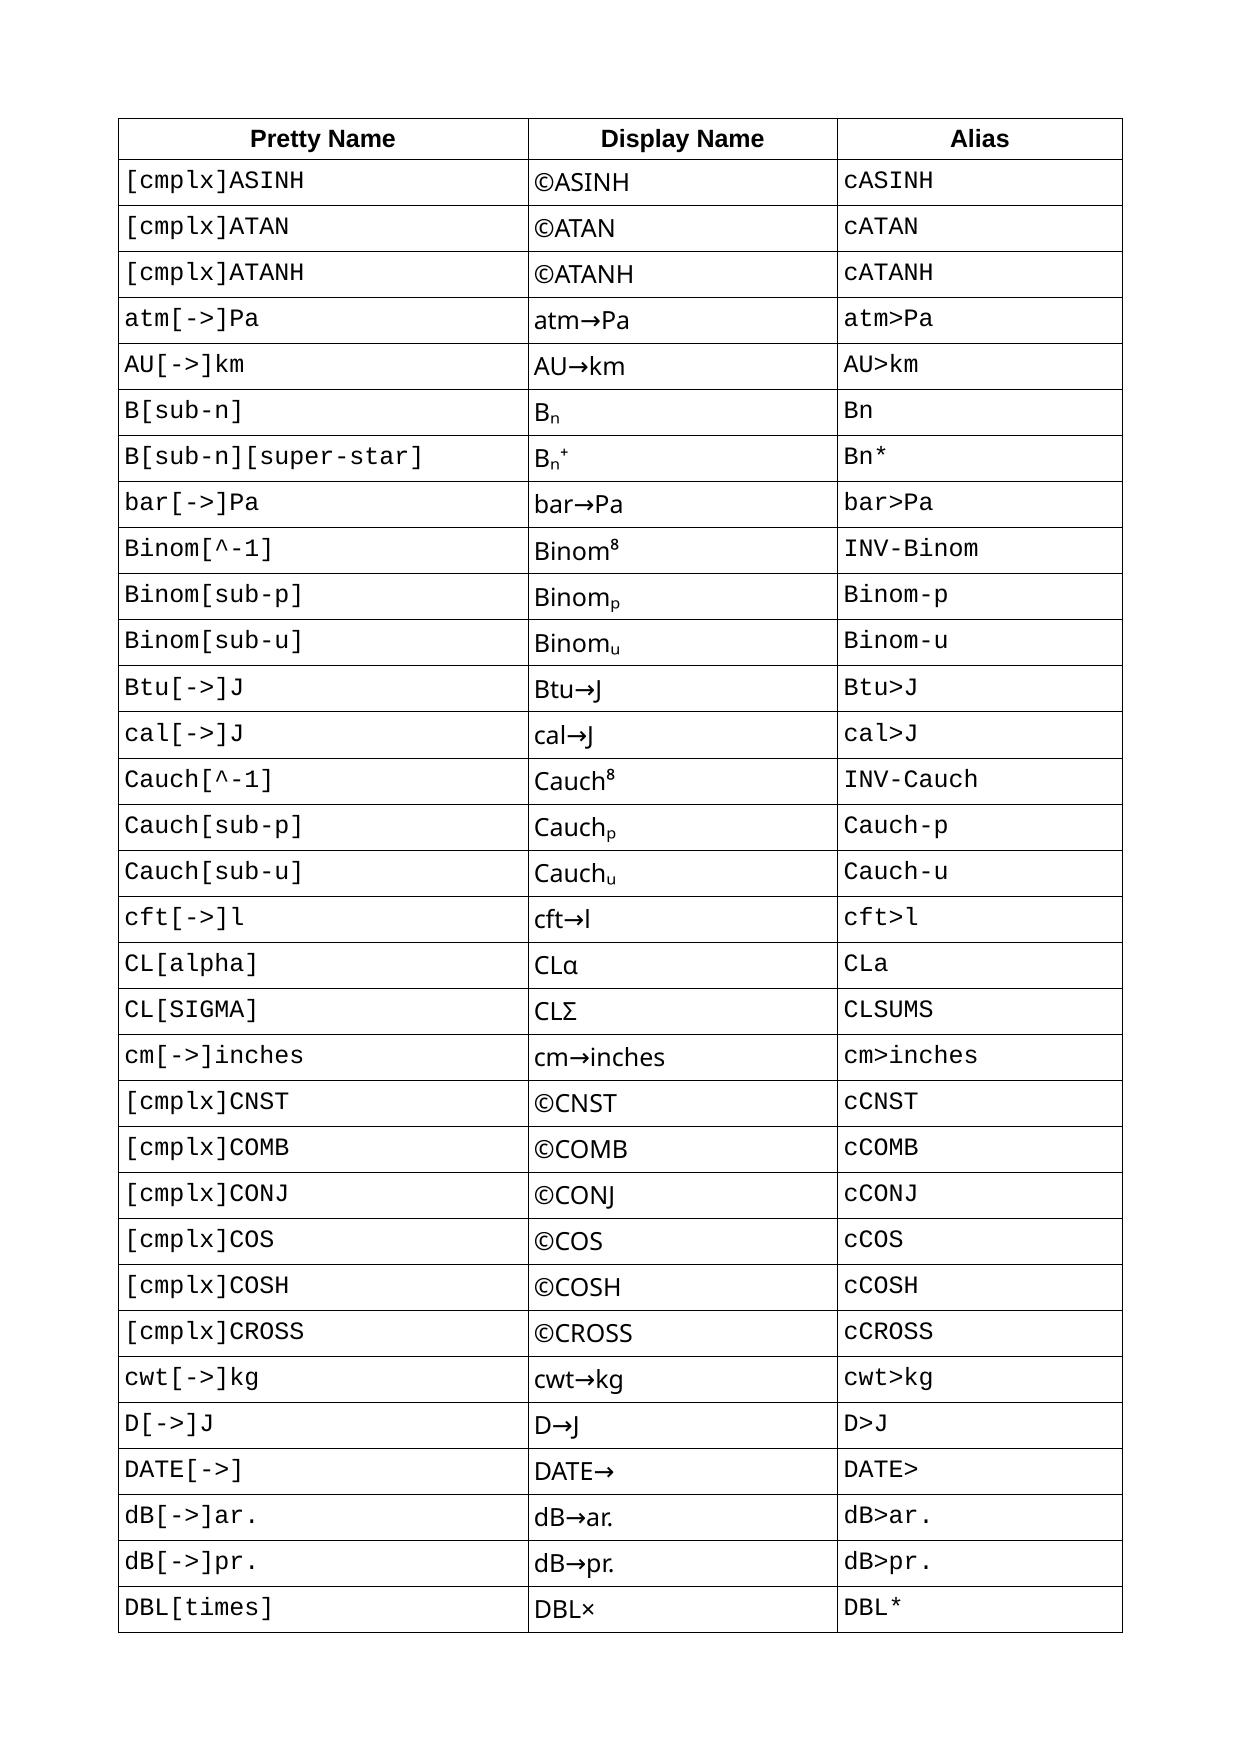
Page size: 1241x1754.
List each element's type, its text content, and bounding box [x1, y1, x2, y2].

table_cell ©COMB [529, 1127, 837, 1172]
table_cell dB>ar. [838, 1495, 1122, 1540]
table_cell cCOMB [838, 1127, 1122, 1172]
table_cell DBL* [838, 1587, 1122, 1632]
table_cell cft→l [529, 897, 837, 942]
table_cell INV-Cauch [838, 759, 1122, 803]
table_cell atm[->]Pa [119, 298, 528, 343]
table_cell cCROSS [838, 1311, 1122, 1356]
table_cell dB[->]ar. [119, 1495, 528, 1540]
table_cell DATE> [838, 1449, 1122, 1494]
table_cell Btu[->]J [119, 666, 528, 711]
table_cell cm>inches [838, 1035, 1122, 1080]
table_cell atm>Pa [838, 298, 1122, 343]
table_cell dB[->]pr. [119, 1541, 528, 1586]
table_cell Binom[^-1] [119, 528, 528, 573]
table_cell Bn* [838, 436, 1122, 481]
table_cell [cmplx]CNST [119, 1081, 528, 1126]
table_cell [cmplx]COSH [119, 1265, 528, 1310]
table_cell Cauch[sub-u] [119, 851, 528, 896]
table_cell cCOSH [838, 1265, 1122, 1310]
table_cell AU>km [838, 344, 1122, 389]
table_cell ©ATAN [529, 206, 837, 251]
table_cell Cauchₚ [529, 805, 837, 849]
table_cell cwt→kg [529, 1357, 837, 1402]
table_cell bar→Pa [529, 482, 837, 527]
table_cell Cauchᵤ [529, 851, 837, 896]
table_cell Btu>J [838, 666, 1122, 711]
table_cell cft>l [838, 897, 1122, 942]
table_cell cal→J [529, 712, 837, 757]
table_cell dB>pr. [838, 1541, 1122, 1586]
table_cell cft[->]l [119, 897, 528, 942]
table_cell ©CONJ [529, 1173, 837, 1218]
table_cell Bn [838, 390, 1122, 435]
table_cell cwt>kg [838, 1357, 1122, 1402]
table_cell Cauch[sub-p] [119, 805, 528, 849]
table_cell CLΣ [529, 989, 837, 1034]
table_cell cal>J [838, 712, 1122, 757]
table_cell CLa [838, 943, 1122, 988]
table_cell atm→Pa [529, 298, 837, 343]
table_cell cATANH [838, 252, 1122, 297]
table_cell [cmplx]ATANH [119, 252, 528, 297]
table_cell ©COSH [529, 1265, 837, 1310]
table_cell Binom[sub-p] [119, 574, 528, 619]
table_cell cCONJ [838, 1173, 1122, 1218]
table_cell ©CROSS [529, 1311, 837, 1356]
table_cell [cmplx]COMB [119, 1127, 528, 1172]
table_cell [cmplx]ATAN [119, 206, 528, 251]
table_cell cal[->]J [119, 712, 528, 757]
table_cell ©ASINH [529, 160, 837, 205]
table_cell dB→ar. [529, 1495, 837, 1540]
table_cell Cauch⁸ [529, 759, 837, 803]
table_cell CL[alpha] [119, 943, 528, 988]
table_cell dB→pr. [529, 1541, 837, 1586]
table_cell DBL× [529, 1587, 837, 1632]
table_cell cATAN [838, 206, 1122, 251]
table_cell DBL[times] [119, 1587, 528, 1632]
table_cell ©ATANH [529, 252, 837, 297]
table_cell AU[->]km [119, 344, 528, 389]
table_cell ©COS [529, 1219, 837, 1264]
table_cell Cauch-p [838, 805, 1122, 849]
table_cell cCOS [838, 1219, 1122, 1264]
table_cell Bₙ⁺ [529, 436, 837, 481]
table_cell bar[->]Pa [119, 482, 528, 527]
table_header Pretty Name [119, 119, 528, 159]
table_cell cm[->]inches [119, 1035, 528, 1080]
table_cell Binom-p [838, 574, 1122, 619]
table_cell Binomᵤ [529, 620, 837, 665]
table_cell Cauch-u [838, 851, 1122, 896]
table_cell cASINH [838, 160, 1122, 205]
table_cell B[sub-n][super-star] [119, 436, 528, 481]
table_cell [cmplx]ASINH [119, 160, 528, 205]
table_cell DATE[->] [119, 1449, 528, 1494]
table_cell cm→inches [529, 1035, 837, 1080]
table_cell D>J [838, 1403, 1122, 1448]
table_cell B[sub-n] [119, 390, 528, 435]
table_cell Cauch[^-1] [119, 759, 528, 803]
table_cell Bₙ [529, 390, 837, 435]
table_cell Btu→J [529, 666, 837, 711]
table_cell [cmplx]COS [119, 1219, 528, 1264]
table_cell CLα [529, 943, 837, 988]
table_cell CL[SIGMA] [119, 989, 528, 1034]
table_cell D→J [529, 1403, 837, 1448]
table_cell Binom-u [838, 620, 1122, 665]
table_cell bar>Pa [838, 482, 1122, 527]
table_cell [cmplx]CONJ [119, 1173, 528, 1218]
table_cell ©CNST [529, 1081, 837, 1126]
table_cell CLSUMS [838, 989, 1122, 1034]
table_header Display Name [529, 119, 837, 159]
table_cell INV-Binom [838, 528, 1122, 573]
table_cell Binom[sub-u] [119, 620, 528, 665]
table_cell cCNST [838, 1081, 1122, 1126]
table_cell [cmplx]CROSS [119, 1311, 528, 1356]
table_cell Binom⁸ [529, 528, 837, 573]
table_cell cwt[->]kg [119, 1357, 528, 1402]
table_header Alias [838, 119, 1122, 159]
table_cell DATE→ [529, 1449, 837, 1494]
table_cell Binomₚ [529, 574, 837, 619]
table_cell D[->]J [119, 1403, 528, 1448]
table_cell AU→km [529, 344, 837, 389]
